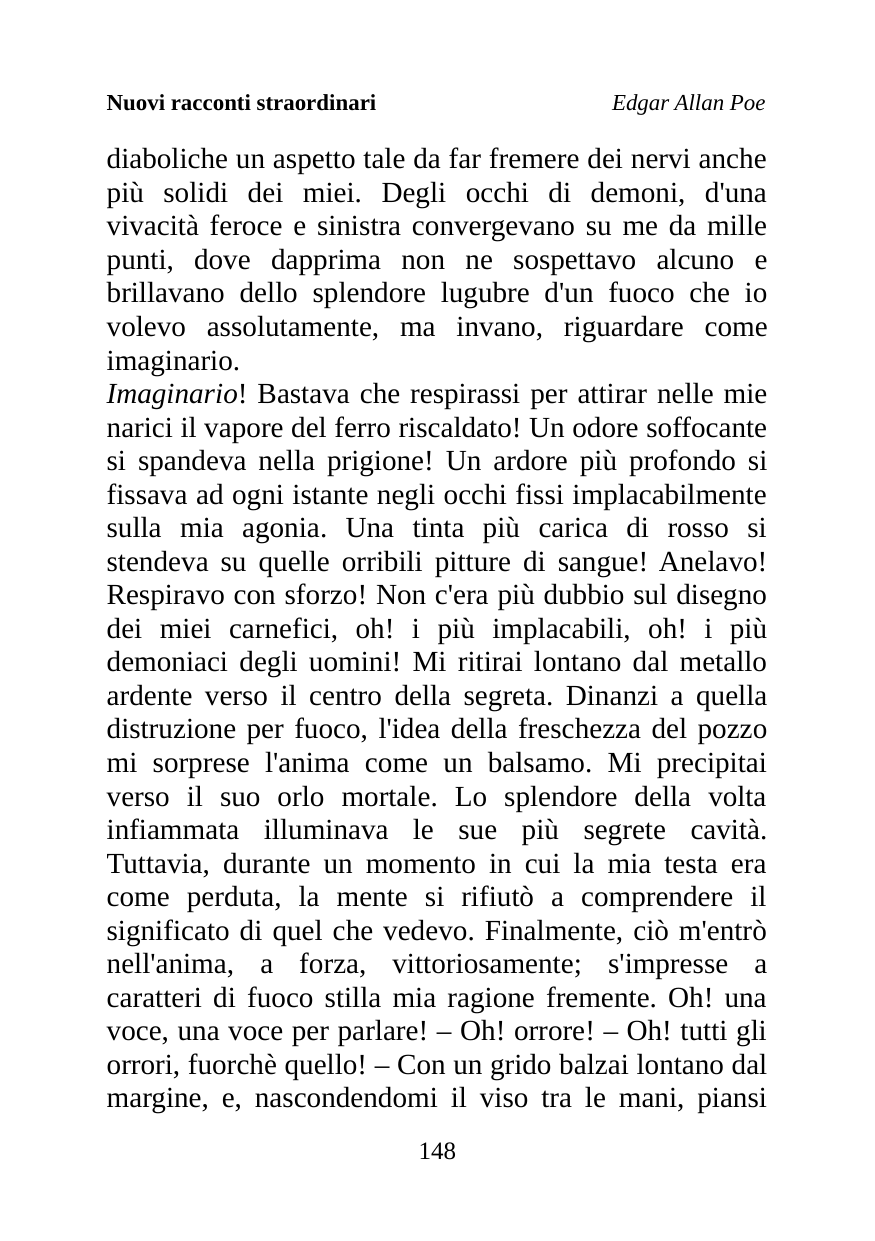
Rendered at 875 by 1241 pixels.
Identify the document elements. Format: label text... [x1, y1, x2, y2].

text diaboliche un aspetto tale da far fremere dei nervi anche più solidi dei miei. Degli occhi di demoni, d'una vivacità feroce e sinistra convergevano su me da mille punti, dove dapprima non ne sospettavo alcuno e brillavano dello splendore lugubre d'un fuoco che io volevo assolutamente, ma invano, riguardare come imaginario. [106, 141, 768, 376]
text Imaginario! Bastava che respirassi per attirar nelle mie narici il vapore del ferro riscaldato! Un odore soffocante si spandeva nella prigione! Un ardore più profondo si fissava ad ogni istante negli occhi fissi implacabilmente sulla mia agonia. Una tinta più carica di rosso si stendeva su quelle orribili pitture di sangue! Anelavo! Respiravo con sforzo! Non c'era più dubbio sul disegno dei miei carnefici, oh! i più implacabili, oh! i più demoniaci degli uomini! Mi ritirai lontano dal metallo ardente verso il centro della segreta. Dinanzi a quella distruzione per fuoco, l'idea della freschezza del pozzo mi sorprese l'anima come un balsamo. Mi precipitai verso il suo orlo mortale. Lo splendore della volta infiammata illuminava le sue più segrete cavità. Tuttavia, durante un momento in cui la mia testa era come perduta, la mente si rifiutò a comprendere il significato di quel che vedevo. Finalmente, ciò m'entrò nell'anima, a forza, vittoriosamente; s'impresse a caratteri di fuoco stilla mia ragione fremente. Oh! una voce, una voce per parlare! – Oh! orrore! – Oh! tutti gli orrori, fuorchè quello! – Con un grido balzai lontano dal margine, e, nascondendomi il viso tra le mani, piansi [106, 376, 768, 1114]
